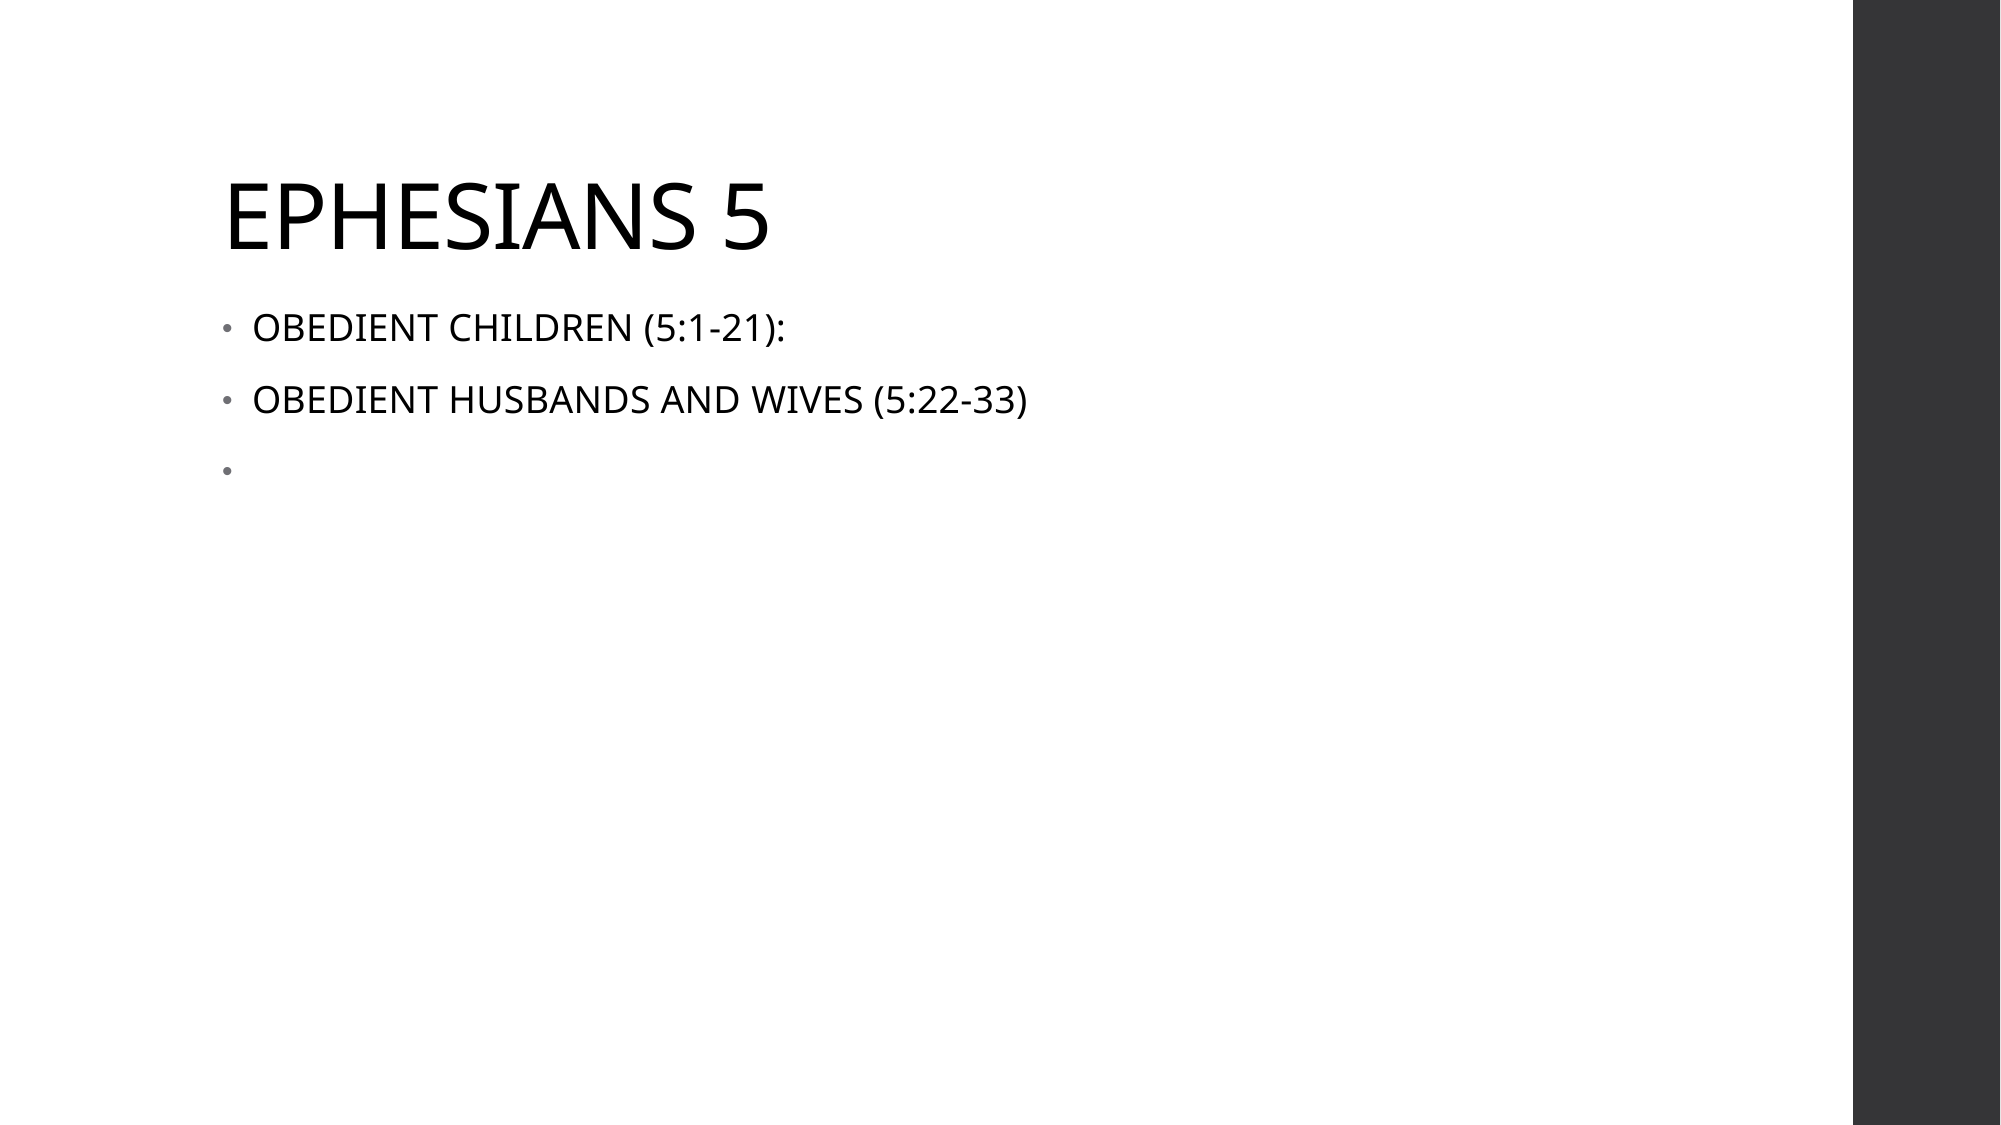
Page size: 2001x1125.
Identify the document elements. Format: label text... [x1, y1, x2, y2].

title EPHESIANS 5 [206, 60, 1797, 278]
list OBEDIENT CHILDREN (5:1-21): OBEDIENT HUSBANDS AND WIVES (5:22-33) [206, 299, 1617, 1014]
